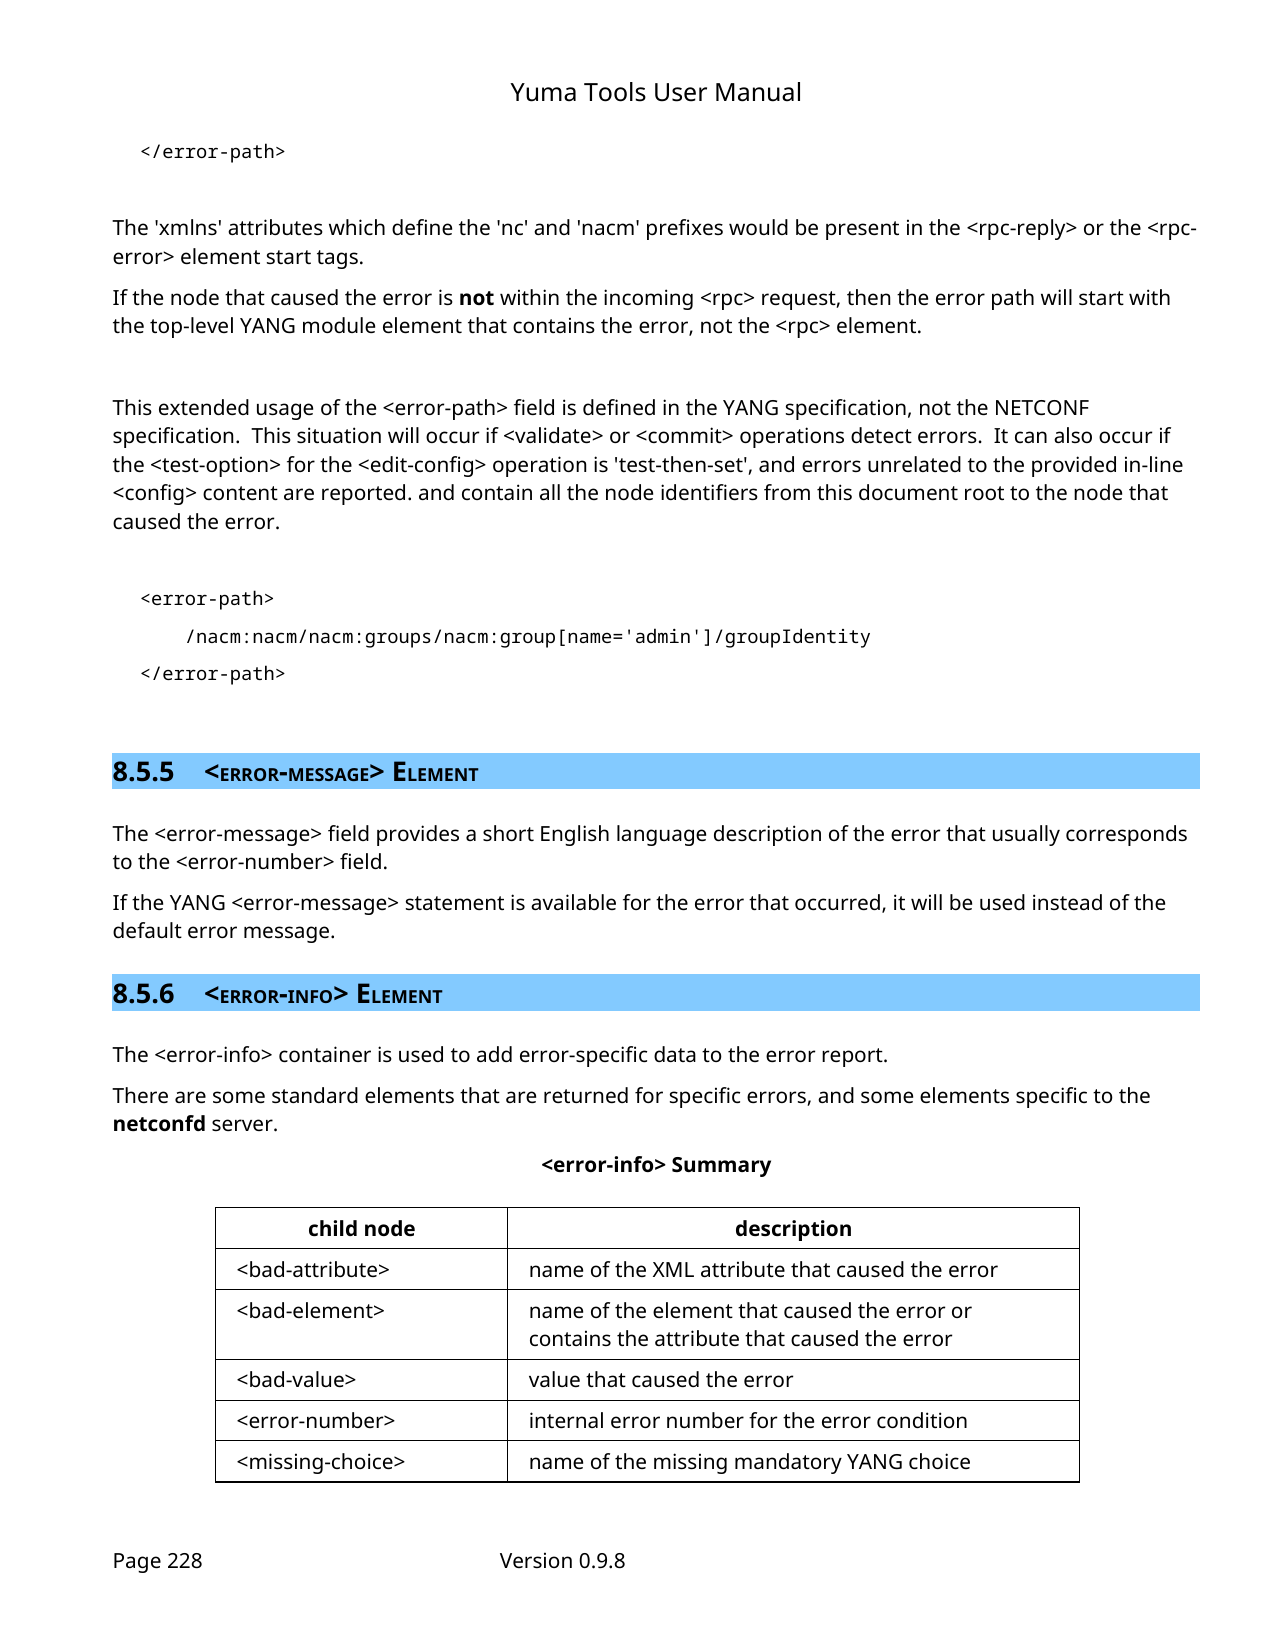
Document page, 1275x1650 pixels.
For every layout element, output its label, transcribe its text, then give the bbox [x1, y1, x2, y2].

subtitle <error-info> Element [112, 974, 1200, 1011]
text The 'xmlns' attributes which define the 'nc' and 'nacm' prefixes would be present in the <rpc-reply> or the <rpc-error> element start tags. [112, 213, 1200, 270]
table_cell internal error number for the error condition [508, 1401, 1079, 1440]
text The <error-message> field provides a short English language description of the error that usually corresponds to the <error-number> field. [112, 819, 1200, 876]
text <error-path> [139, 585, 1200, 611]
table_cell <bad-value> [216, 1360, 507, 1399]
table_cell <error-number> [216, 1401, 507, 1440]
table_cell name of the XML attribute that caused the error [508, 1249, 1079, 1289]
text There are some standard elements that are returned for specific errors, and some elements specific to the netconfd server. [112, 1081, 1200, 1138]
text </error-path> [139, 138, 1200, 164]
table_header child node [216, 1208, 507, 1248]
text The <error-info> container is used to add error-specific data to the error report. [112, 1040, 1200, 1068]
text </error-path> [139, 660, 1200, 686]
table_cell name of the missing mandatory YANG choice [508, 1441, 1079, 1481]
subtitle <error-message> Element [112, 753, 1200, 789]
table_cell value that caused the error [508, 1360, 1079, 1399]
text /nacm:nacm/nacm:groups/nacm:group[name='admin']/groupIdentity [139, 623, 1200, 648]
table_cell <bad-element> [216, 1290, 507, 1358]
table_header description [508, 1208, 1079, 1248]
subtitle <error-info> Summary [127, 1150, 1185, 1179]
table_cell <missing-choice> [216, 1441, 507, 1481]
text If the YANG <error-message> statement is available for the error that occurred, it will be used instead of the default error message. [112, 888, 1200, 945]
table_cell <bad-attribute> [216, 1249, 507, 1289]
table_cell name of the element that caused the error or contains the attribute that caused the error [508, 1290, 1079, 1358]
text If the node that caused the error is not within the incoming <rpc> request, then the error path will start with the top-level YANG module element that contains the error, not the <rpc> element. [112, 283, 1200, 340]
text This extended usage of the <error-path> field is defined in the YANG specification, not the NETCONF specification. This situation will occur if <validate> or <commit> operations detect errors. It can also occur if the <test-option> for the <edit-config> operation is 'test-then-set', and errors unrelated to the provided in-line <config> content are reported. and contain all the node identifiers from this document root to the node that caused the error. [112, 393, 1200, 535]
